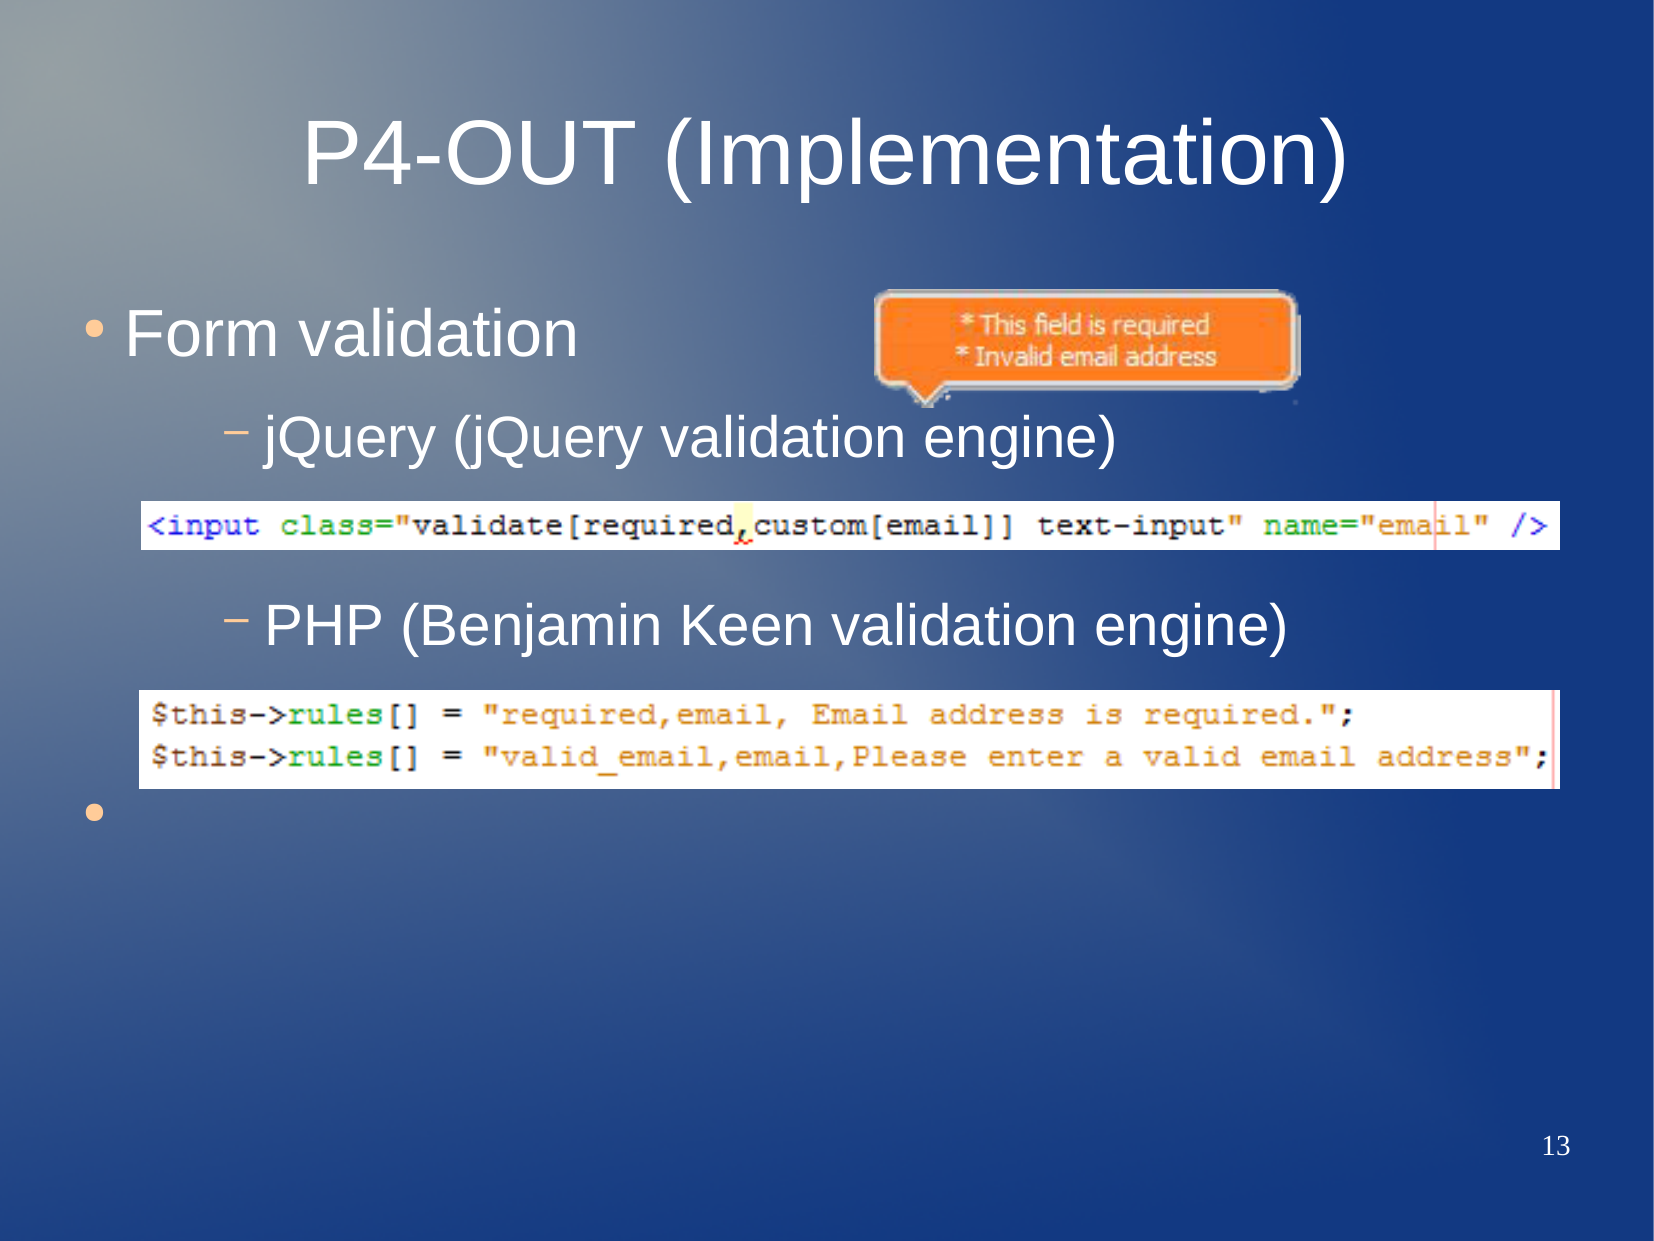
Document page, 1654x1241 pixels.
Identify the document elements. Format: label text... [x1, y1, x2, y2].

list Form validation jQuery (jQuery validation engine) PHP (Benjamin Keen validation engine) [82, 290, 1595, 1109]
title P4-OUT (Implementation) [82, 49, 1571, 257]
picture [0, 0, 1654, 1241]
